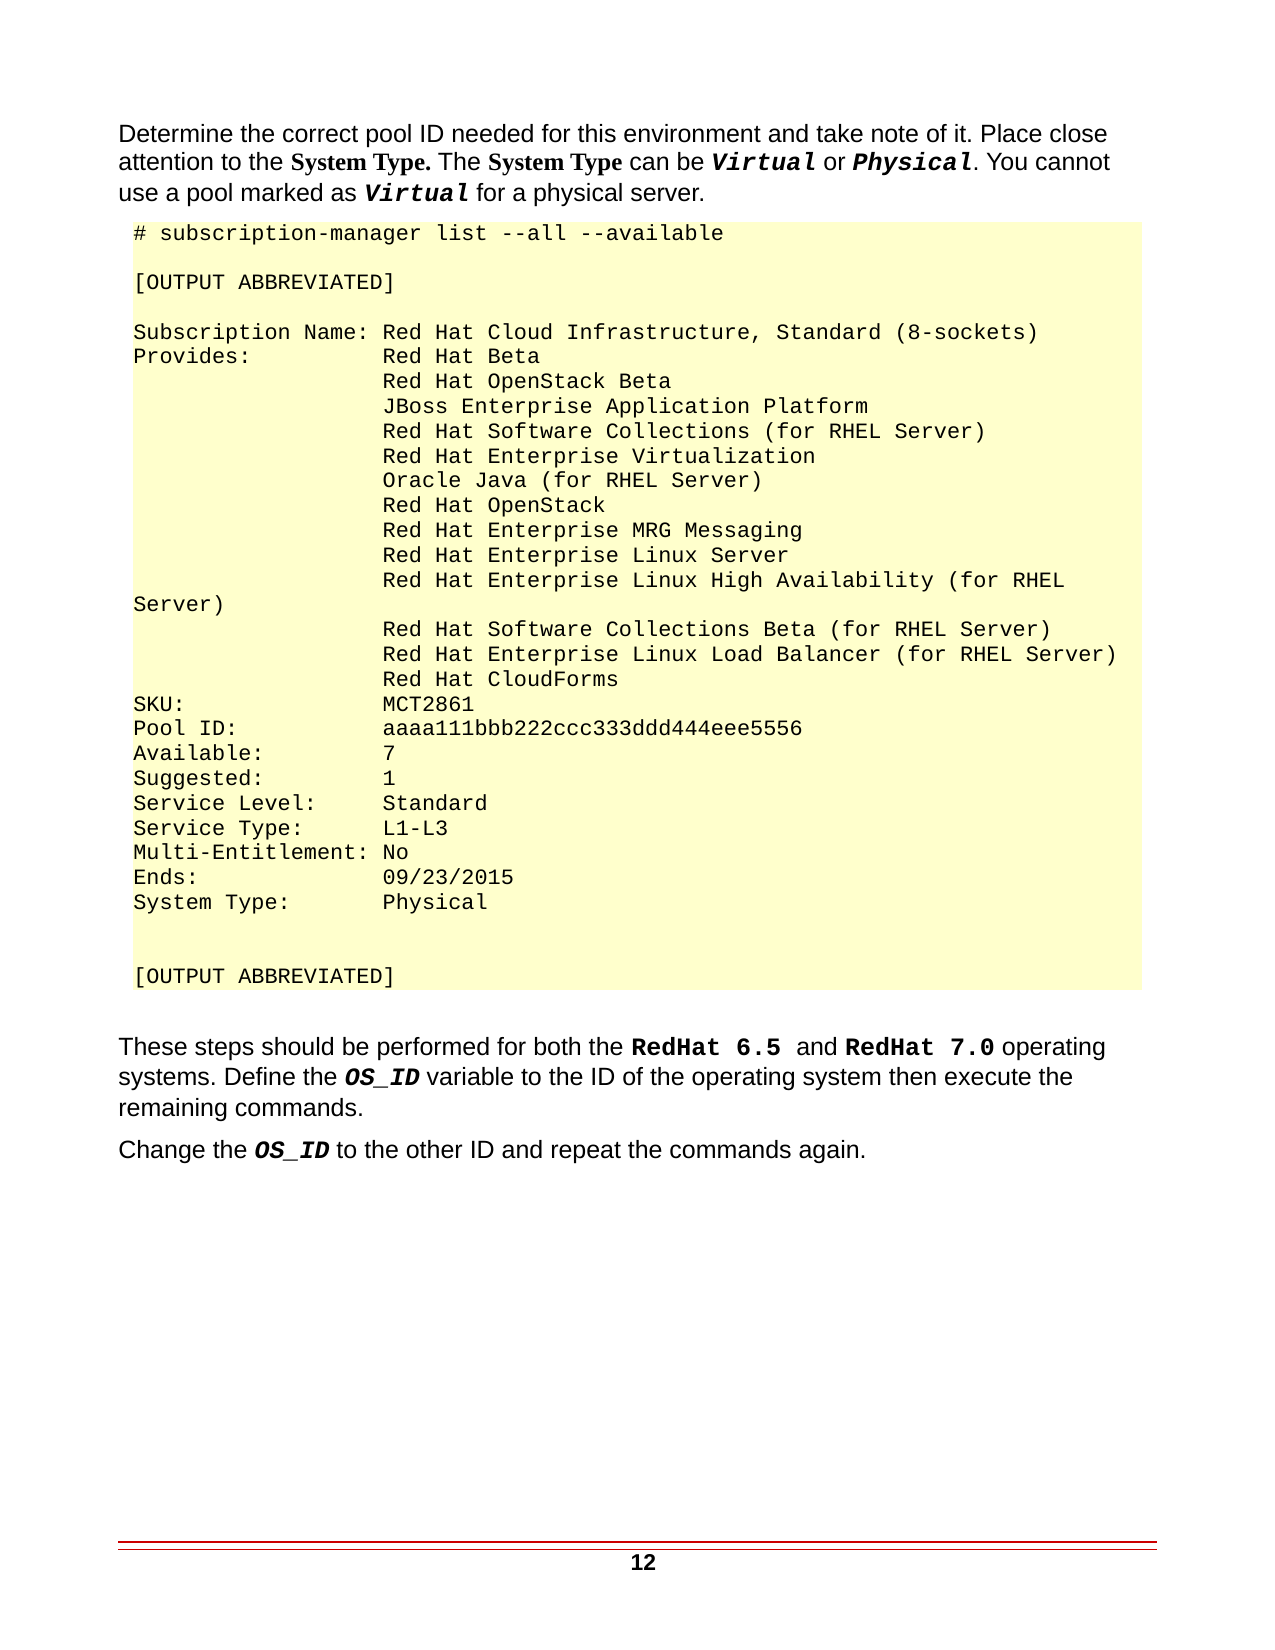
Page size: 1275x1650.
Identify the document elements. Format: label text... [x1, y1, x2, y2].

text Change the OS_ID to the other ID and repeat the commands again. [118, 1134, 1157, 1166]
text Determine the correct pool ID needed for this environment and take note of it. Place close attention to the System Type. The System Type can be Virtual or Physical. You cannot use a pool marked as Virtual for a physical server. [118, 118, 1157, 209]
text These steps should be performed for both the RedHat 6.5 and RedHat 7.0 operating systems. Define the OS_ID variable to the ID of the operating system then execute the remaining commands. [118, 1031, 1157, 1122]
text # subscription-manager list --all --available [OUTPUT ABBREVIATED] Subscription Name: Red Hat Cloud Infrastructure, Standard (8-sockets) Provides: Red Hat Beta Red Hat OpenStack Beta JBoss Enterprise Application Platform Red Hat Software Collections (for RHEL Server) Red Hat Enterprise Virtualization Oracle Java (for RHEL Server) Red Hat OpenStack Red Hat Enterprise MRG Messaging Red Hat Enterprise Linux Server Red Hat Enterprise Linux High Availability (for RHEL Server) Red Hat Software Collections Beta (for RHEL Server) Red Hat Enterprise Linux Load Balancer (for RHEL Server) Red Hat CloudForms SKU: MCT2861 Pool ID: aaaa111bbb222ccc333ddd444eee5556 Available: 7 Suggested: 1 Service Level: Standard Service Type: L1-L3 Multi-Entitlement: No Ends: 09/23/2015 System Type: Physical [OUTPUT ABBREVIATED] [133, 222, 1142, 990]
